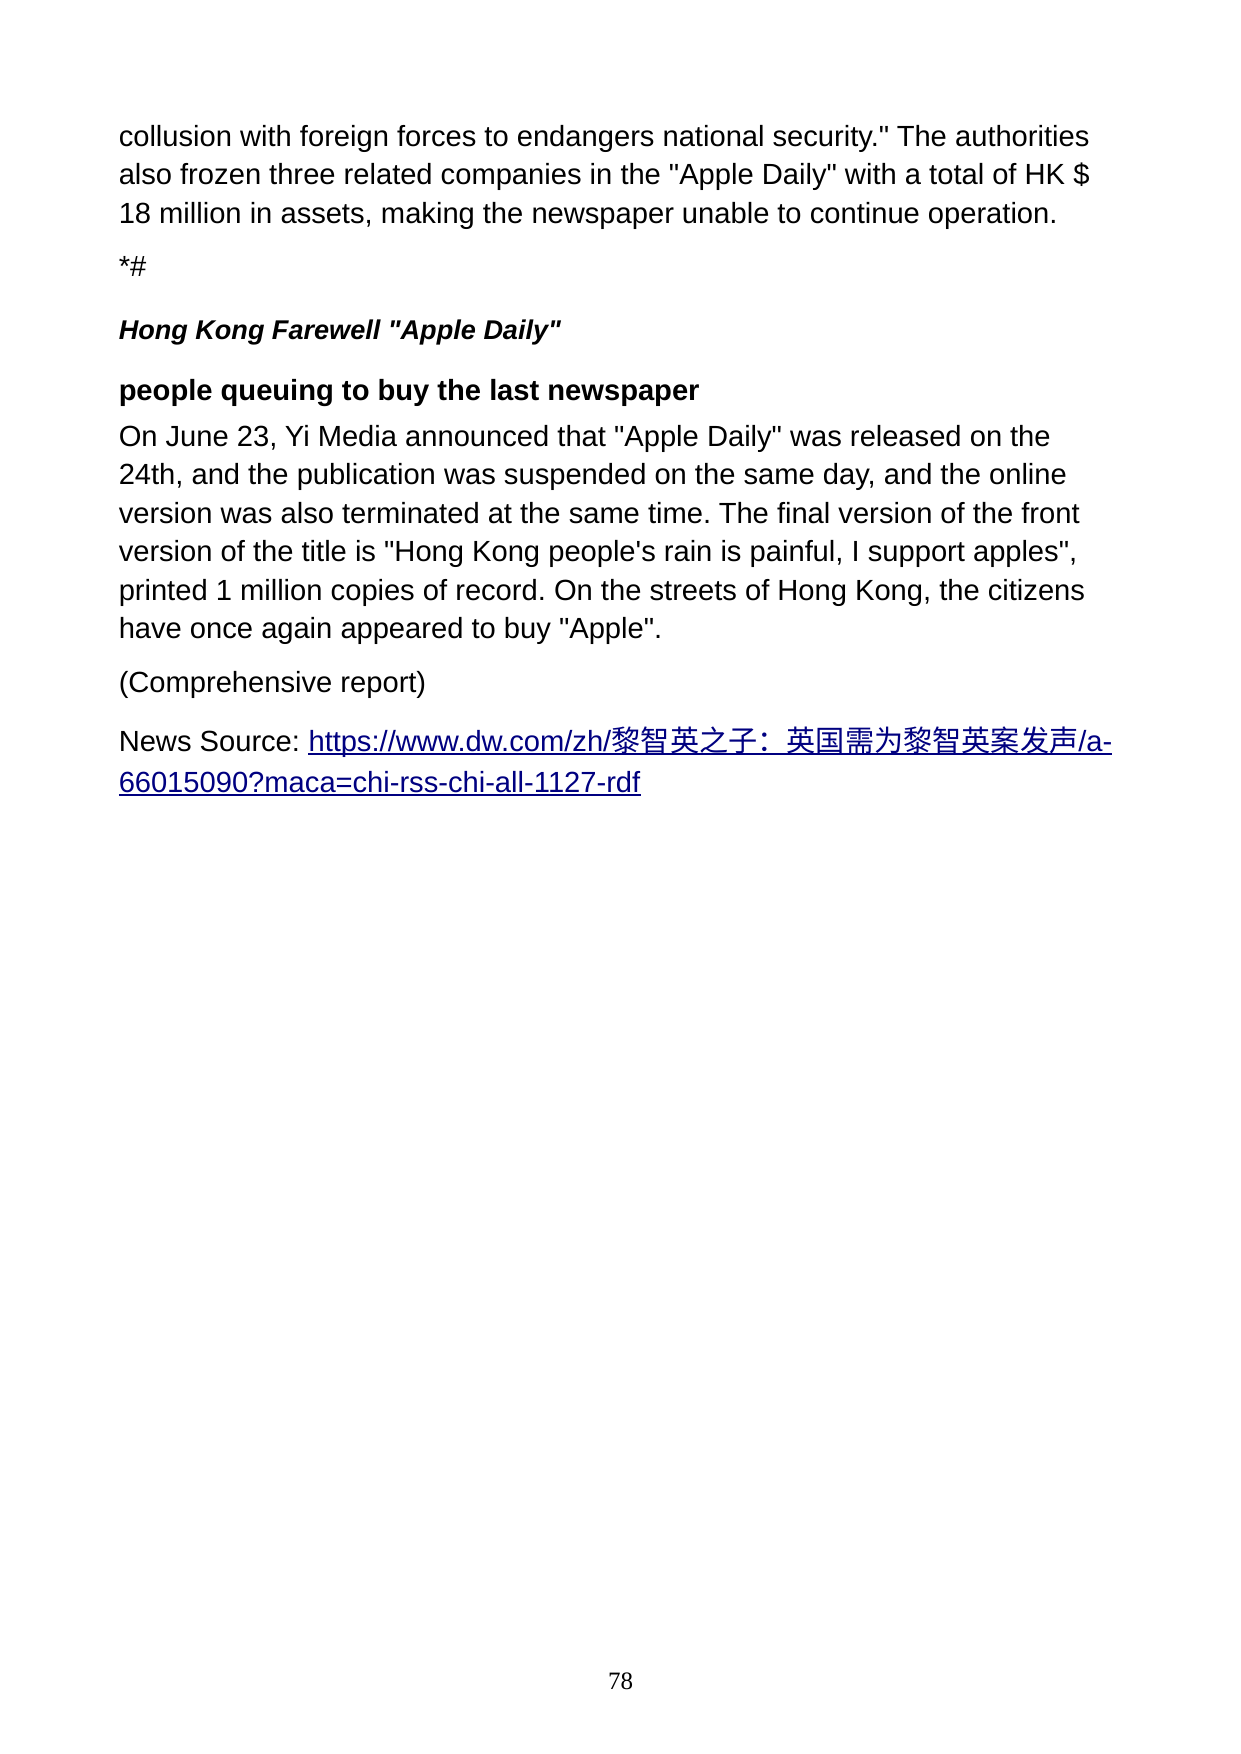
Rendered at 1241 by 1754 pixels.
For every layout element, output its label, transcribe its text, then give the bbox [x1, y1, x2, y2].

text collusion with foreign forces to endangers national security." The authorities also frozen three related companies in the "Apple Daily" with a total of HK $ 18 million in assets, making the newspaper unable to continue operation. [118, 118, 1122, 229]
subtitle Hong Kong Farewell "Apple Daily" [118, 314, 1122, 346]
text On June 23, Yi Media announced that "Apple Daily" was released on the 24th, and the publication was suspended on the same day, and the online version was also terminated at the same time. The final version of the front version of the title is "Hong Kong people's rain is painful, I support apples", printed 1 million copies of record. On the streets of Hong Kong, the citizens have once again appeared to buy "Apple". [118, 419, 1122, 645]
text (Comprehensive report) [118, 664, 1122, 698]
text *# [118, 249, 1122, 282]
text News Source: https://www.dw.com/zh/黎智英之子：英国需为黎智英案发声/a-66015090?maca=chi-rss-chi-all-1127-rdf [118, 718, 1122, 798]
subtitle people queuing to buy the last newspaper [118, 373, 1122, 406]
